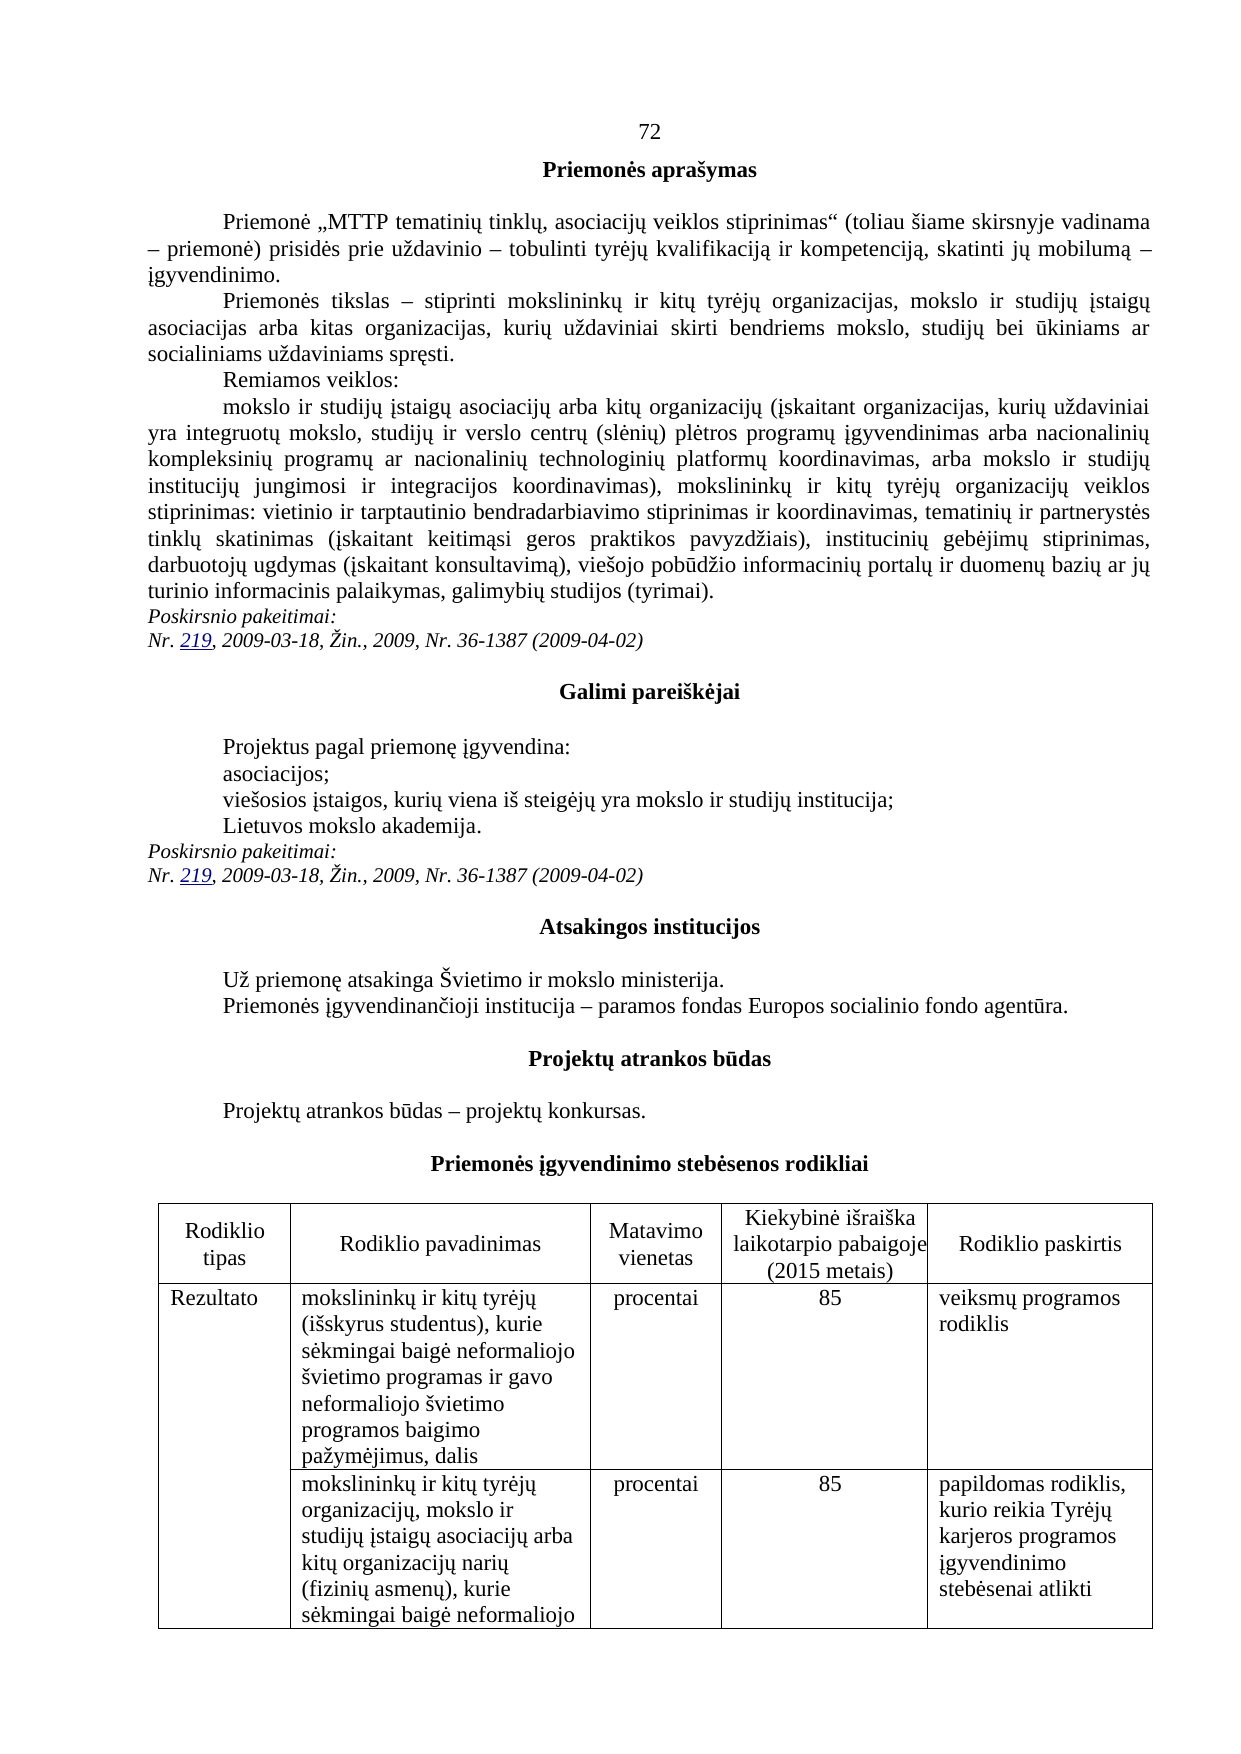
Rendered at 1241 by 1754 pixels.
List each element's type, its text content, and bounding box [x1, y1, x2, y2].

text Nr. 219, 2009-03-18, Žin., 2009, Nr. 36-1387 (2009-04-02) [148, 628, 1152, 652]
text Poskirsnio pakeitimai: [148, 604, 1152, 628]
text Priemonės aprašymas [148, 156, 1152, 182]
text Atsakingos institucijos [148, 913, 1152, 939]
text viešosios įstaigos, kurių viena iš steigėjų yra mokslo ir studijų institucija; [148, 786, 1152, 812]
text Projektų atrankos būdas [148, 1045, 1152, 1071]
text Priemonės įgyvendinimo stebėsenos rodikliai [148, 1150, 1152, 1177]
table_cell 85 [722, 1284, 927, 1469]
text mokslo ir studijų įstaigų asociacijų arba kitų organizacijų (įskaitant organizacijas, kurių uždaviniai yra integruotų mokslo, studijų ir verslo centrų (slėnių) plėtros programų įgyvendinimas arba nacionalinių kompleksinių programų ar nacionalinių technologinių platformų koordinavimas, arba mokslo ir studijų institucijų jungimosi ir integracijos koordinavimas), mokslininkų ir kitų tyrėjų organizacijų veiklos stiprinimas: vietinio ir tarptautinio bendradarbiavimo stiprinimas ir koordinavimas, tematinių ir partnerystės tinklų skatinimas (įskaitant keitimąsi geros praktikos pavyzdžiais), institucinių gebėjimų stiprinimas, darbuotojų ugdymas (įskaitant konsultavimą), viešojo pobūdžio informacinių portalų ir duomenų bazių ar jų turinio informacinis palaikymas, galimybių studijos (tyrimai). [148, 393, 1152, 604]
table_header Matavimo vienetas [591, 1204, 721, 1283]
table_header Kiekybinė išraiška laikotarpio pabaigoje (2015 metais) [722, 1204, 927, 1283]
text Galimi pareiškėjai [148, 678, 1152, 704]
table_header Rodiklio paskirtis [928, 1204, 1152, 1283]
table_cell mokslininkų ir kitų tyrėjų (išskyrus studentus), kurie sėkmingai baigė neformaliojo švietimo programas ir gavo neformaliojo švietimo programos baigimo pažymėjimus, dalis [291, 1284, 590, 1469]
text Poskirsnio pakeitimai: [148, 839, 1152, 863]
text Už priemonę atsakinga Švietimo ir mokslo ministerija. [148, 966, 1152, 992]
text Projektus pagal priemonę įgyvendina: [148, 733, 1152, 759]
table_cell papildomas rodiklis, kurio reikia Tyrėjų karjeros programos įgyvendinimo stebėsenai atlikti [928, 1470, 1152, 1628]
table_cell mokslininkų ir kitų tyrėjų organizacijų, mokslo ir studijų įstaigų asociacijų arba kitų organizacijų narių (fizinių asmenų), kurie sėkmingai baigė neformaliojo [291, 1470, 590, 1628]
table_cell 85 [722, 1470, 927, 1628]
text Remiamos veiklos: [148, 366, 1152, 393]
table_cell Rezultato [159, 1284, 290, 1628]
text Priemonės tikslas – stiprinti mokslininkų ir kitų tyrėjų organizacijas, mokslo ir studijų įstaigų asociacijas arba kitas organizacijas, kurių uždaviniai skirti bendriems mokslo, studijų bei ūkiniams ar socialiniams uždaviniams spręsti. [148, 287, 1152, 366]
text asociacijos; [148, 759, 1152, 786]
table_cell procentai [591, 1284, 721, 1469]
text Priemonė „MTTP tematinių tinklų, asociacijų veiklos stiprinimas“ (toliau šiame skirsnyje vadinama – priemonė) prisidės prie uždavinio – tobulinti tyrėjų kvalifikaciją ir kompetenciją, skatinti jų mobilumą – įgyvendinimo. [148, 208, 1152, 287]
text Projektų atrankos būdas – projektų konkursas. [148, 1098, 1152, 1124]
table_cell veiksmų programos rodiklis [928, 1284, 1152, 1469]
text Lietuvos mokslo akademija. [148, 812, 1152, 839]
table_header Rodiklio pavadinimas [291, 1204, 590, 1283]
table_cell procentai [591, 1470, 721, 1628]
text Nr. 219, 2009-03-18, Žin., 2009, Nr. 36-1387 (2009-04-02) [148, 863, 1152, 887]
text Priemonės įgyvendinančioji institucija – paramos fondas Europos socialinio fondo agentūra. [148, 992, 1152, 1018]
table_header Rodiklio tipas [159, 1204, 290, 1283]
